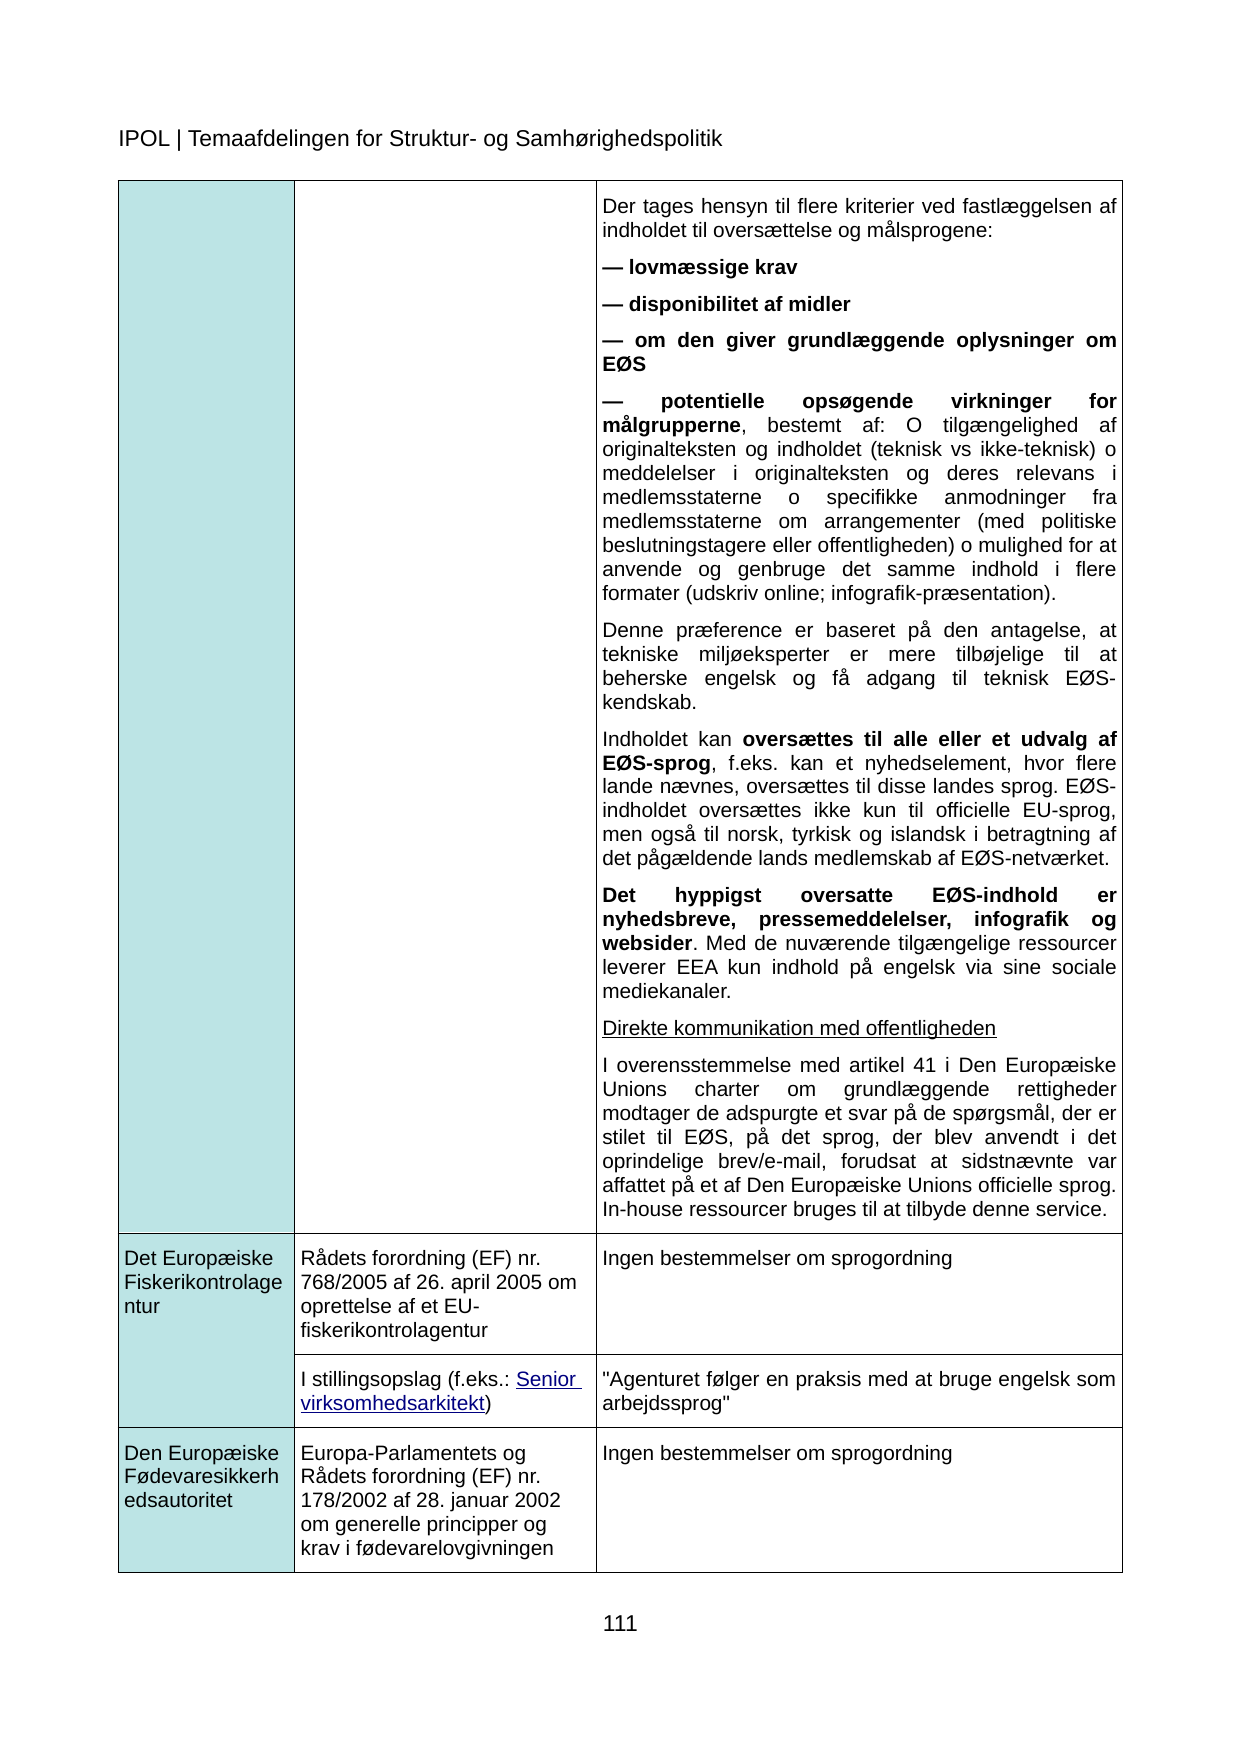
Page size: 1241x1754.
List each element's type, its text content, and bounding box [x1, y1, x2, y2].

table_cell [119, 181, 294, 1232]
table_cell [295, 181, 596, 1232]
table_cell Europa-Parlamentets og Rådets forordning (EF) nr. 178/2002 af 28. januar 2002 om generelle principper og krav i fødevarelovgivningen [295, 1428, 596, 1572]
table_cell Der tages hensyn til flere kriterier ved fastlæggelsen af indholdet til oversættelse og målsprogene: — lovmæssige krav — disponibilitet af midler — om den giver grundlæggende oplysninger om EØS — potentielle opsøgende virkninger for målgrupperne, bestemt af: O tilgængelighed af originalteksten og indholdet (teknisk vs ikke-teknisk) o meddelelser i originalteksten og deres relevans i medlemsstaterne o specifikke anmodninger fra medlemsstaterne om arrangementer (med politiske beslutningstagere eller offentligheden) o mulighed for at anvende og genbruge det samme indhold i flere formater (udskriv online; infografik-præsentation). Denne præference er baseret på den antagelse, at tekniske miljøeksperter er mere tilbøjelige til at beherske engelsk og få adgang til teknisk EØS-kendskab. Indholdet kan oversættes til alle eller et udvalg af EØS-sprog, f.eks. kan et nyhedselement, hvor flere lande nævnes, oversættes til disse landes sprog. EØS-indholdet oversættes ikke kun til officielle EU-sprog, men også til norsk, tyrkisk og islandsk i betragtning af det pågældende lands medlemskab af EØS-netværket. Det hyppigst oversatte EØS-indhold er nyhedsbreve, pressemeddelelser, infografik og websider. Med de nuværende tilgængelige ressourcer leverer EEA kun indhold på engelsk via sine sociale mediekanaler. Direkte kommunikation med offentligheden I overensstemmelse med artikel 41 i Den Europæiske Unions charter om grundlæggende rettigheder modtager de adspurgte et svar på de spørgsmål, der er stilet til EØS, på det sprog, der blev anvendt i det oprindelige brev/e-mail, forudsat at sidstnævnte var affattet på et af Den Europæiske Unions officielle sprog. In-house ressourcer bruges til at tilbyde denne service. [597, 181, 1122, 1232]
table_cell Det Europæiske Fiskerikontrolagentur [119, 1234, 294, 1427]
table_cell Rådets forordning (EF) nr. 768/2005 af 26. april 2005 om oprettelse af et EU-fiskerikontrolagentur [295, 1234, 596, 1354]
table_cell Ingen bestemmelser om sprogordning [597, 1234, 1122, 1354]
table_cell "Agenturet følger en praksis med at bruge engelsk som arbejdssprog" [597, 1355, 1122, 1427]
table_cell I stillingsopslag (f.eks.: Senior virksomhedsarkitekt) [295, 1355, 596, 1427]
table_cell Ingen bestemmelser om sprogordning [597, 1428, 1122, 1572]
table_cell Den Europæiske Fødevaresikkerhedsautoritet [119, 1428, 294, 1572]
